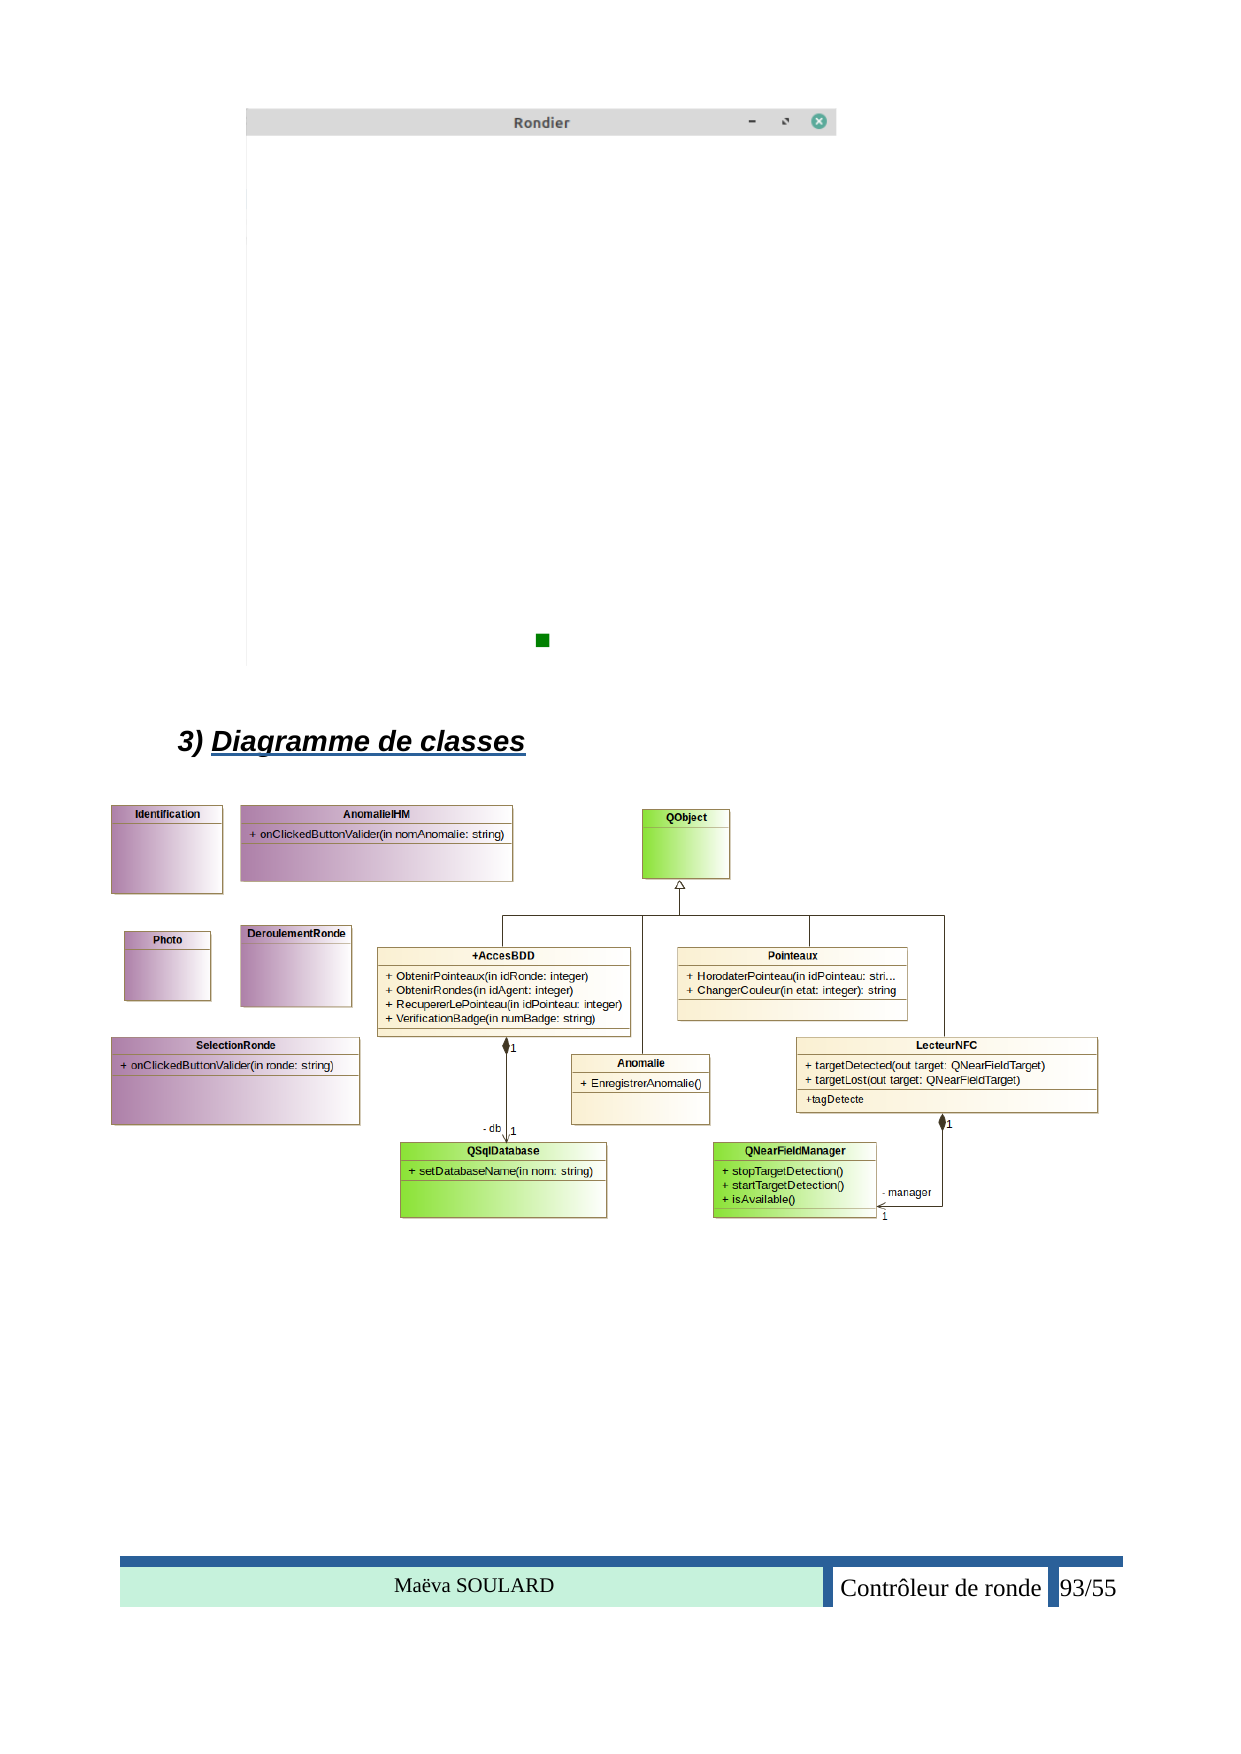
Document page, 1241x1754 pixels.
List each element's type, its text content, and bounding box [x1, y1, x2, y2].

subtitle Diagramme de classes [118, 724, 1122, 757]
picture [102, 797, 1107, 1240]
picture [246, 108, 837, 666]
